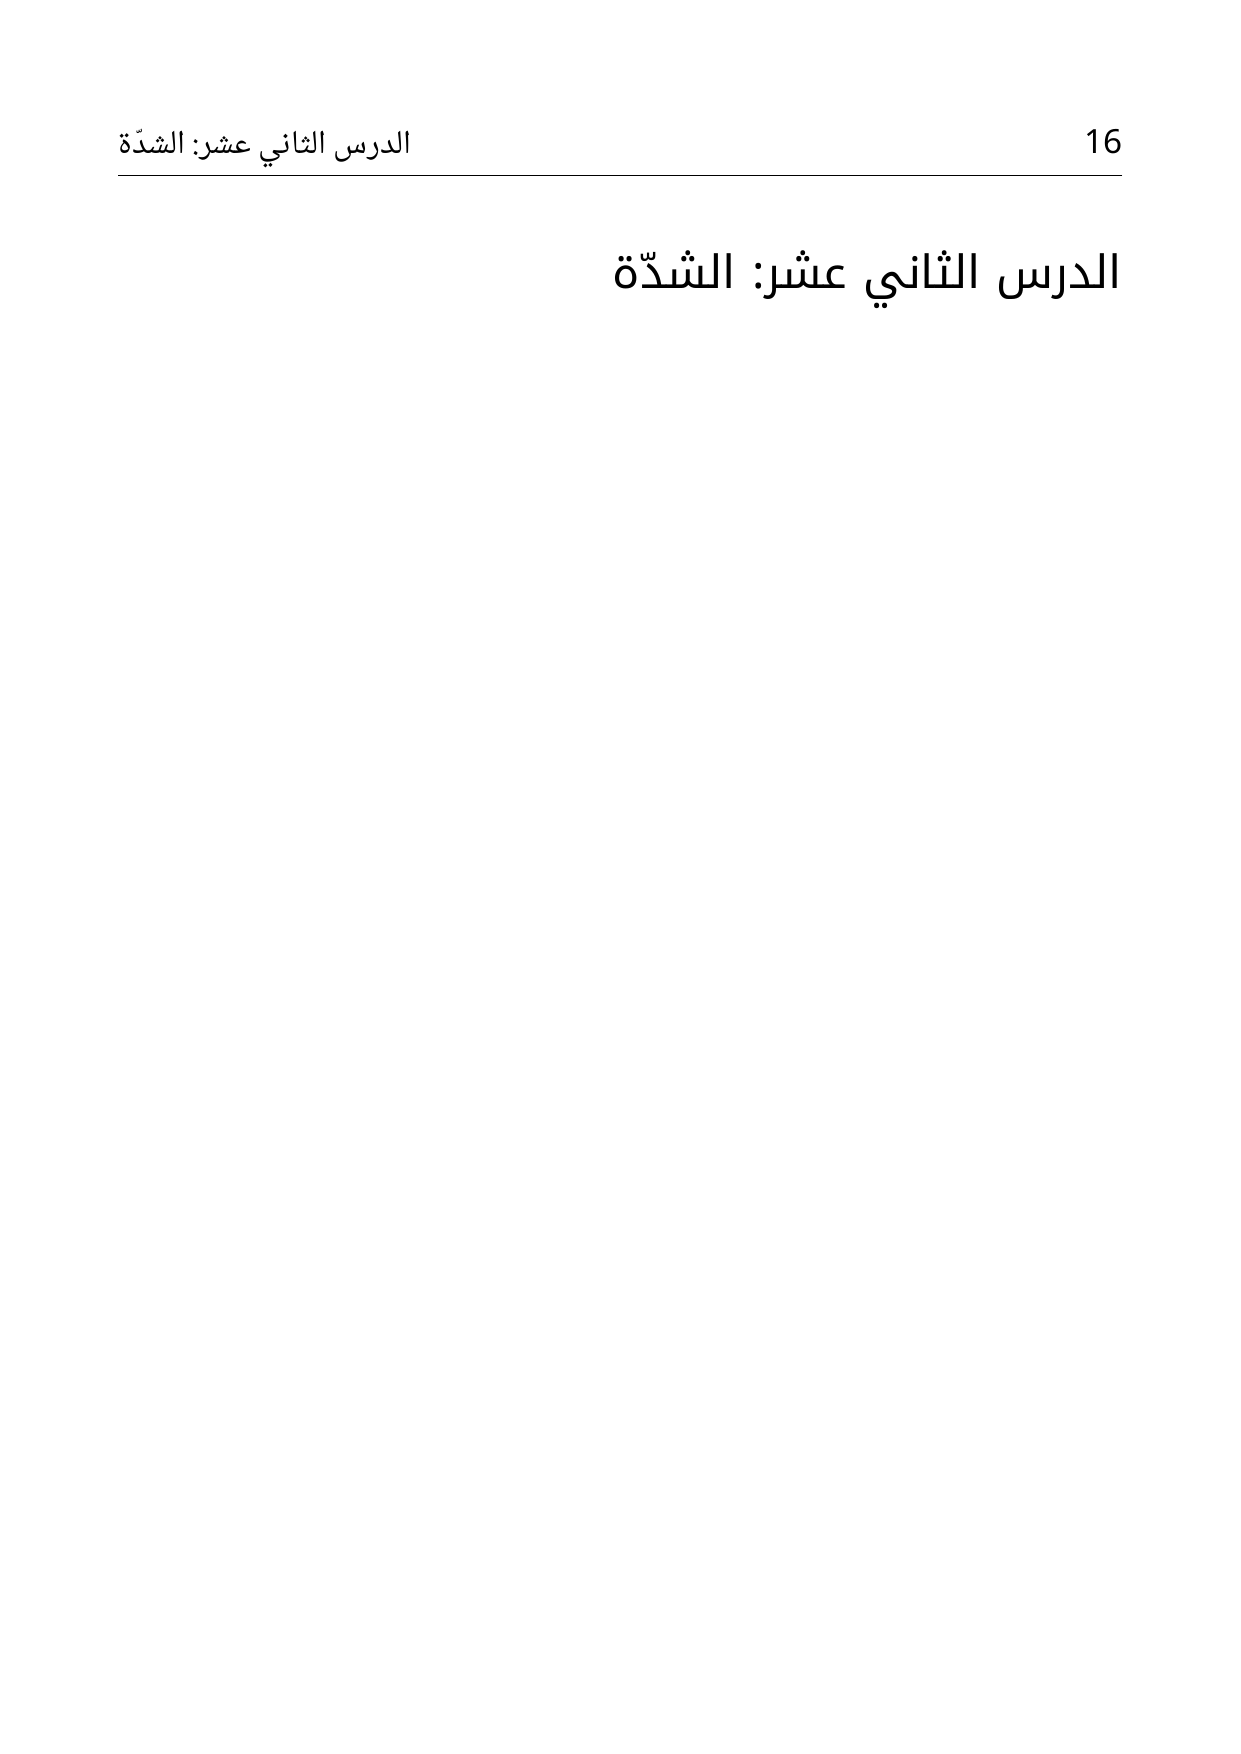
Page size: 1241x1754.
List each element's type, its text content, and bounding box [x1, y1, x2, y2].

subtitle الدرس الثاني عشر: الشدّة [118, 230, 1122, 317]
